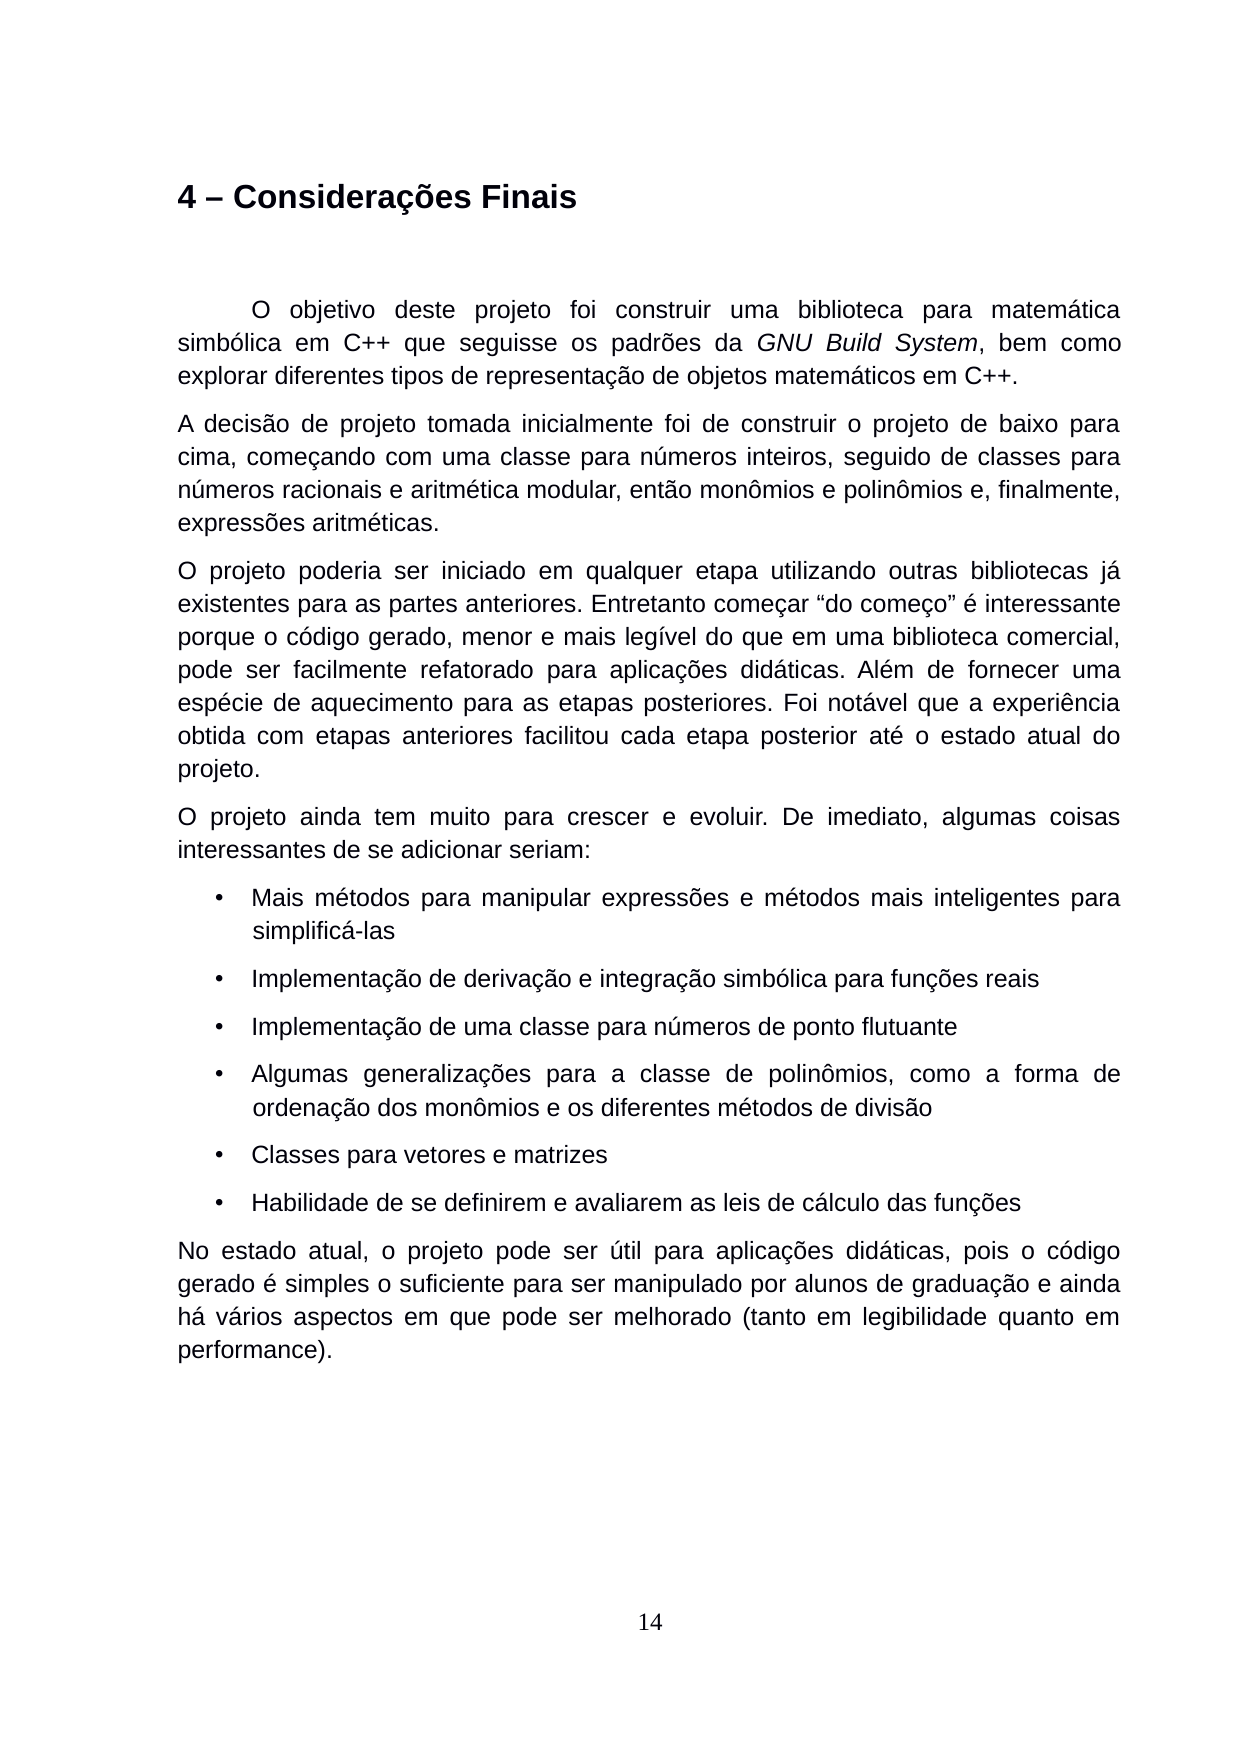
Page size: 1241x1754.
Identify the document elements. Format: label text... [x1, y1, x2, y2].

list Habilidade de se definirem e avaliarem as leis de cálculo das funções [215, 1188, 1122, 1217]
text A decisão de projeto tomada inicialmente foi de construir o projeto de baixo para cima, começando com uma classe para números inteiros, seguido de classes para números racionais e aritmética modular, então monômios e polinômios e, finalmente, expressões aritméticas. [177, 409, 1122, 537]
list Classes para vetores e matrizes [215, 1140, 1122, 1169]
text O projeto ainda tem muito para crescer e evoluir. De imediato, algumas coisas interessantes de se adicionar seriam: [177, 802, 1122, 863]
text O projeto poderia ser iniciado em qualquer etapa utilizando outras bibliotecas já existentes para as partes anteriores. Entretanto começar “do começo” é interessante porque o código gerado, menor e mais legível do que em uma biblioteca comercial, pode ser facilmente refatorado para aplicações didáticas. Além de fornecer uma espécie de aquecimento para as etapas posteriores. Foi notável que a experiência obtida com etapas anteriores facilitou cada etapa posterior até o estado atual do projeto. [177, 556, 1122, 783]
list Implementação de uma classe para números de ponto flutuante [215, 1011, 1122, 1040]
list Mais métodos para manipular expressões e métodos mais inteligentes para simplificá-las [215, 883, 1122, 944]
text 4 – Considerações Finais [177, 177, 1122, 216]
list Algumas generalizações para a classe de polinômios, como a forma de ordenação dos monômios e os diferentes métodos de divisão [215, 1059, 1122, 1121]
text O objetivo deste projeto foi construir uma biblioteca para matemática simbólica em C++ que seguisse os padrões da GNU Build System, bem como explorar diferentes tipos de representação de objetos matemáticos em C++. [177, 295, 1122, 390]
text No estado atual, o projeto pode ser útil para aplicações didáticas, pois o código gerado é simples o suficiente para ser manipulado por alunos de graduação e ainda há vários aspectos em que pode ser melhorado (tanto em legibilidade quanto em performance). [177, 1236, 1122, 1364]
list Implementação de derivação e integração simbólica para funções reais [215, 963, 1122, 992]
